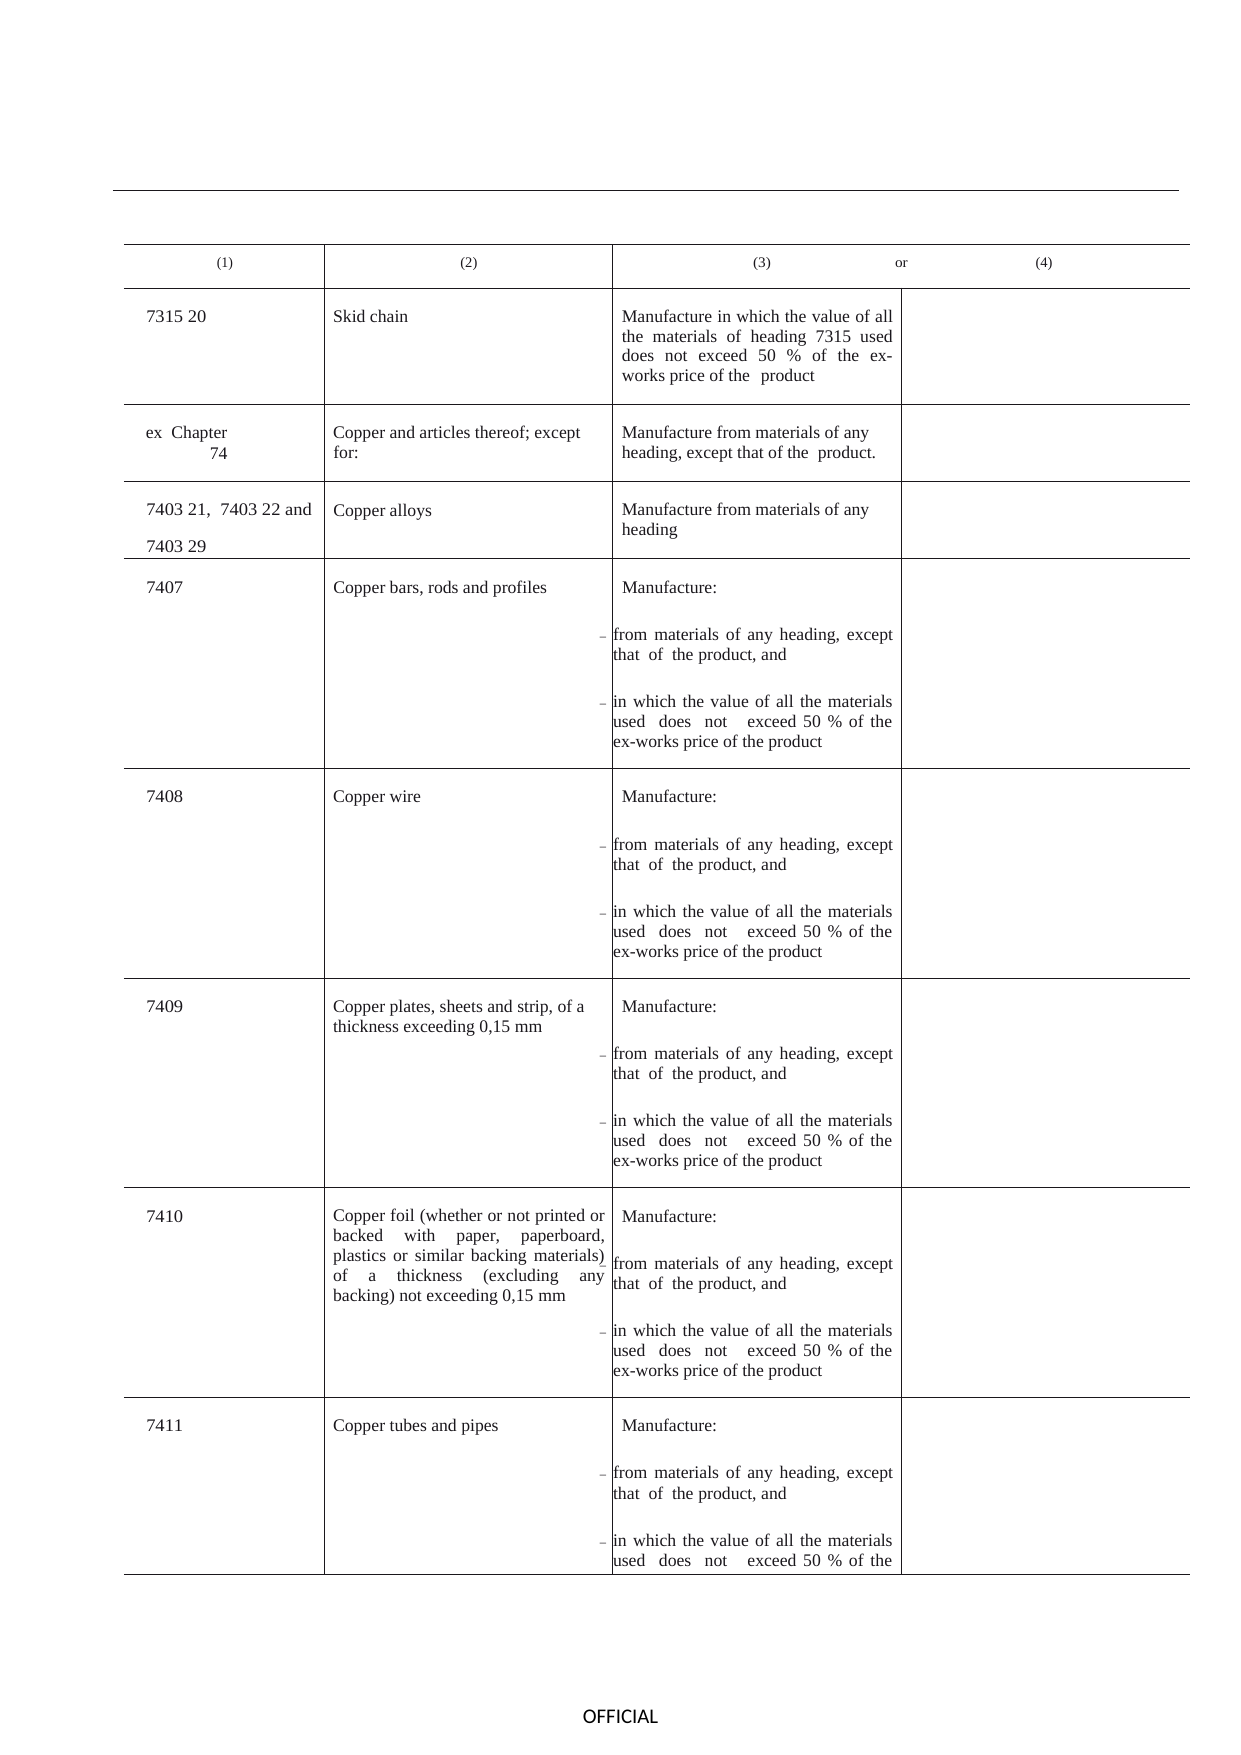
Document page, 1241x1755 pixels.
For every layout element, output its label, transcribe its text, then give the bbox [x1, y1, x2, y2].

table_cell Copper plates, sheets and strip, of a thickness exceeding 0,15 mm [325, 979, 612, 1187]
table_cell 7411 [124, 1398, 324, 1574]
table_header (2) [325, 245, 612, 287]
table_header (1) [124, 245, 324, 287]
table_cell [902, 769, 1190, 977]
table_cell Manufacture from materials of any heading, except that of the product. [613, 405, 901, 481]
table_cell Copper and articles thereof; except for: [325, 405, 612, 481]
table_cell Manufacture: from materials of any heading, except that of the product, and in which the value of all the materials used does not exceed 50 % of the [613, 1398, 901, 1574]
table_cell Manufacture: from materials of any heading, except that of the product, and in which the value of all the materials used does not exceed 50 % of the ex-works price of the product [613, 1188, 901, 1397]
table_cell ex Chapter 74 [124, 405, 324, 481]
table_cell Copper wire [325, 769, 612, 977]
table_cell [902, 1188, 1190, 1397]
table_cell Copper alloys [325, 482, 612, 558]
table_cell Manufacture: from materials of any heading, except that of the product, and in which the value of all the materials used does not exceed 50 % of the ex-works price of the product [613, 769, 901, 977]
table_cell 7315 20 [124, 289, 324, 404]
table_cell Manufacture in which the value of all the materials of heading 7315 used does not exceed 50 % of the ex- works price of the product [613, 289, 901, 404]
table_header (3) or [613, 245, 972, 287]
table_cell 7408 [124, 769, 324, 977]
table_cell Copper tubes and pipes [325, 1398, 612, 1574]
table_cell [902, 979, 1190, 1187]
table_cell Manufacture: from materials of any heading, except that of the product, and in which the value of all the materials used does not exceed 50 % of the ex-works price of the product [613, 979, 901, 1187]
table_cell [902, 559, 1190, 768]
table_cell [902, 482, 1190, 558]
table_cell [902, 405, 1190, 481]
table_cell [902, 1398, 1190, 1574]
table_cell Skid chain [325, 289, 612, 404]
table_cell Copper foil (whether or not printed or backed with paper, paperboard, plastics or similar backing materials) of a thickness (excluding any backing) not exceeding 0,15 mm [325, 1188, 612, 1397]
table_cell Copper bars, rods and profiles [325, 559, 612, 768]
table_cell 7409 [124, 979, 324, 1187]
table_cell 7410 [124, 1188, 324, 1397]
table_cell 7403 21, 7403 22 and 7403 29 [124, 482, 324, 558]
table_cell Manufacture from materials of any heading [613, 482, 901, 558]
table_cell [902, 289, 1190, 404]
table_header (4) [972, 245, 1190, 287]
table_cell Manufacture: from materials of any heading, except that of the product, and in which the value of all the materials used does not exceed 50 % of the ex-works price of the product [613, 559, 901, 768]
table_cell 7407 [124, 559, 324, 768]
